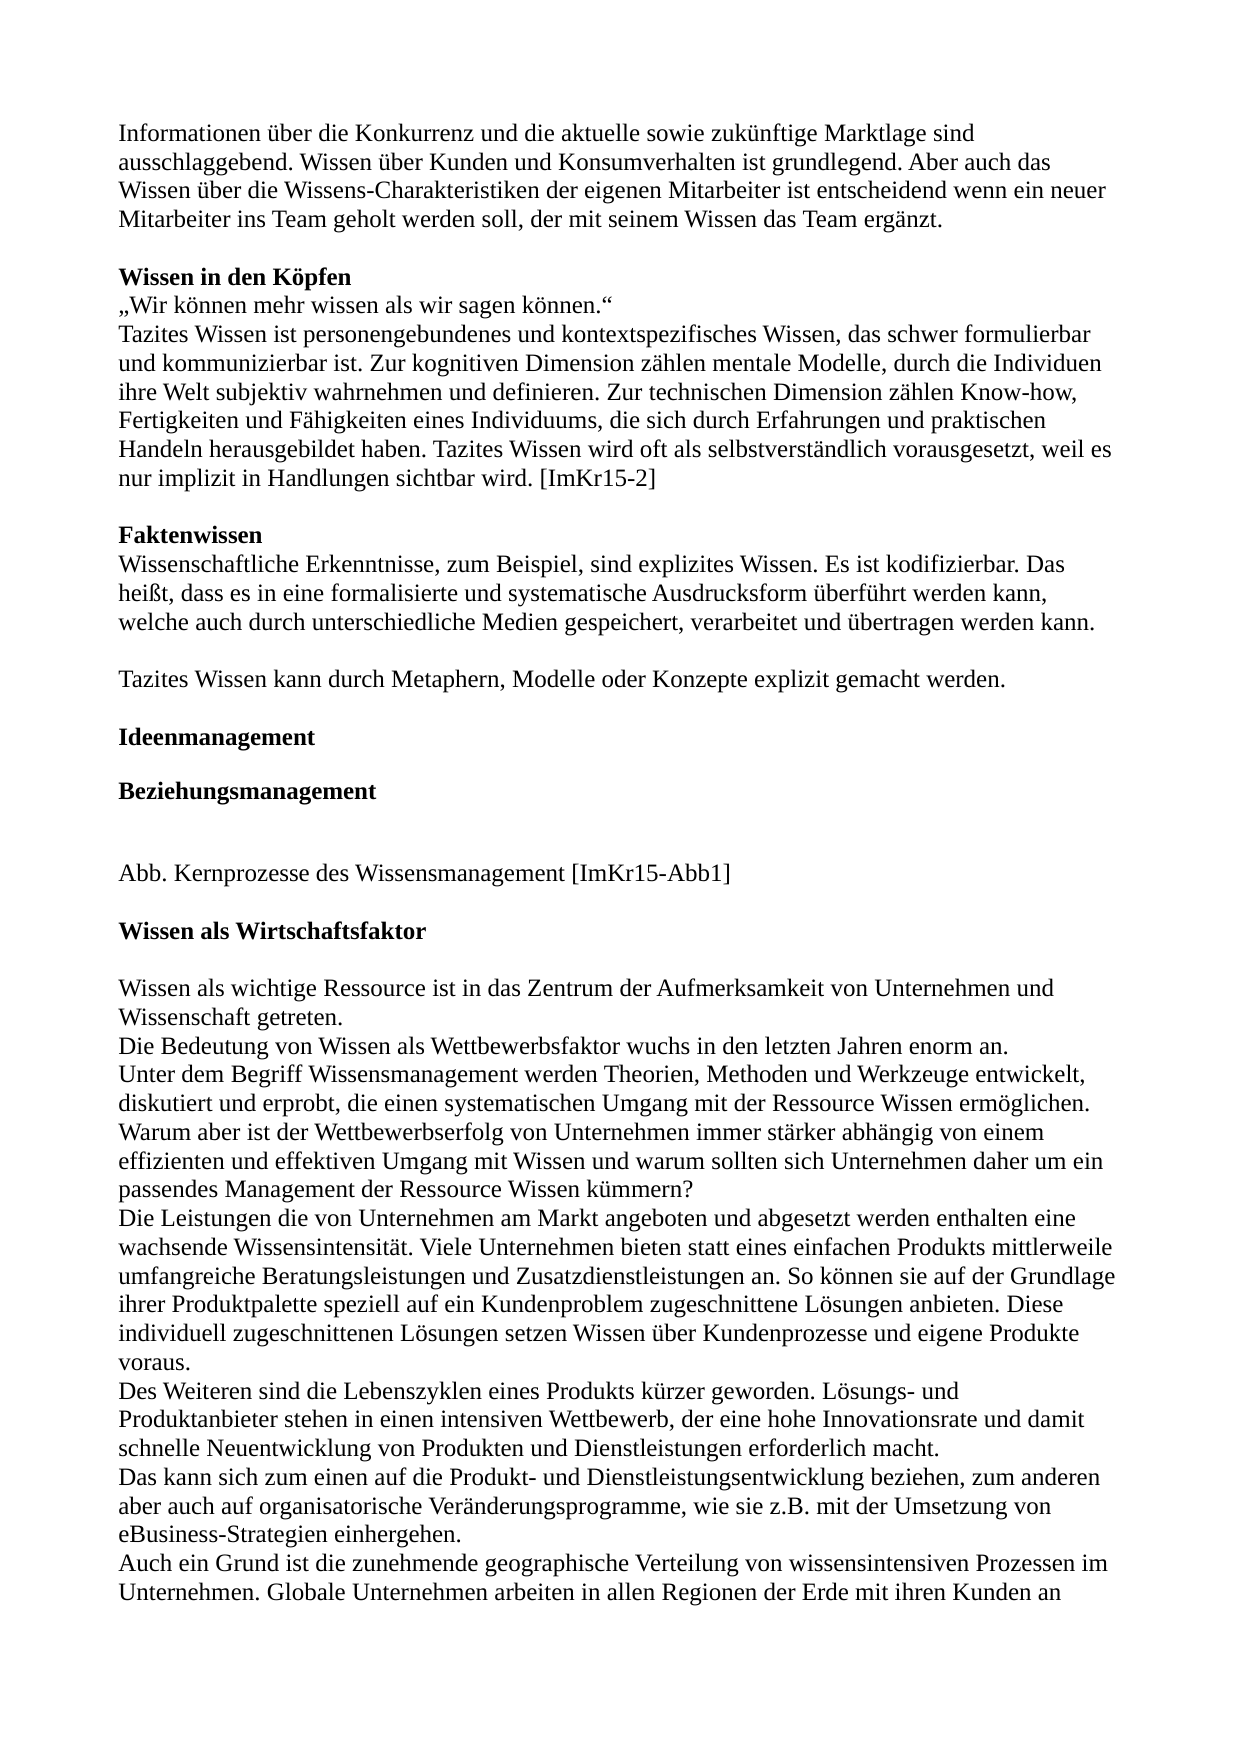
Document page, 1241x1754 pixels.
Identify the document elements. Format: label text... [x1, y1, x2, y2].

text Des Weiteren sind die Lebenszyklen eines Produkts kürzer geworden. Lösungs- und Produktanbieter stehen in einen intensiven Wettbewerb, der eine hohe Innovationsrate und damit [118, 1376, 1122, 1433]
text schnelle Neuentwicklung von Produkten und Dienstleistungen erforderlich macht. [118, 1433, 1122, 1462]
text Auch ein Grund ist die zunehmende geographische Verteilung von wissensintensiven Prozessen im Unternehmen. Globale Unternehmen arbeiten in allen Regionen der Erde mit ihren Kunden an [118, 1548, 1122, 1606]
text Wissen in den Köpfen [118, 262, 1122, 291]
text Die Bedeutung von Wissen als Wettbewerbsfaktor wuchs in den letzten Jahren enorm an. [118, 1031, 1122, 1059]
text Faktenwissen [118, 521, 1122, 549]
text Warum aber ist der Wettbewerbserfolg von Unternehmen immer stärker abhängig von einem effizienten und effektiven Umgang mit Wissen und warum sollten sich Unternehmen daher um ein passendes Management der Ressource Wissen kümmern? [118, 1117, 1122, 1203]
text Tazites Wissen kann durch Metaphern, Modelle oder Konzepte explizit gemacht werden. [118, 664, 1122, 693]
text „Wir können mehr wissen als wir sagen können.“ [118, 291, 1122, 319]
text Beziehungsmanagement [118, 776, 1122, 804]
text Tazites Wissen ist personengebundenes und kontextspezifisches Wissen, das schwer formulierbar und kommunizierbar ist. Zur kognitiven Dimension zählen mentale Modelle, durch die Individuen ihre Welt subjektiv wahrnehmen und definieren. Zur technischen Dimension zählen Know-how, Fertigkeiten und Fähigkeiten eines Individuums, die sich durch Erfahrungen und praktischen Handeln herausgebildet haben. Tazites Wissen wird oft als selbstverständlich vorausgesetzt, weil es nur implizit in Handlungen sichtbar wird. [ImKr15-2] [118, 319, 1122, 492]
text Informationen über die Konkurrenz und die aktuelle sowie zukünftige Marktlage sind ausschlaggebend. Wissen über Kunden und Konsumverhalten ist grundlegend. Aber auch das Wissen über die Wissens-Charakteristiken der eigenen Mitarbeiter ist entscheidend wenn ein neuer Mitarbeiter ins Team geholt werden soll, der mit seinem Wissen das Team ergänzt. [118, 118, 1122, 233]
text Ideenmanagement [118, 722, 1122, 751]
text Wissen als Wirtschaftsfaktor [118, 916, 1122, 944]
text Wissenschaftliche Erkenntnisse, zum Beispiel, sind explizites Wissen. Es ist kodifizierbar. Das heißt, dass es in eine formalisierte und systematische Ausdrucksform überführt werden kann, welche auch durch unterschiedliche Medien gespeichert, verarbeitet und übertragen werden kann. [118, 549, 1122, 636]
text Abb. Kernprozesse des Wissensmanagement [ImKr15-Abb1] [118, 858, 1122, 887]
text Wissen als wichtige Ressource ist in das Zentrum der Aufmerksamkeit von Unternehmen und Wissenschaft getreten. [118, 973, 1122, 1031]
text Das kann sich zum einen auf die Produkt- und Dienstleistungsentwicklung beziehen, zum anderen aber auch auf organisatorische Veränderungsprogramme, wie sie z.B. mit der Umsetzung von eBusiness-Strategien einhergehen. [118, 1462, 1122, 1548]
text Die Leistungen die von Unternehmen am Markt angeboten und abgesetzt werden enthalten eine wachsende Wissensintensität. Viele Unternehmen bieten statt eines einfachen Produkts mittlerweile umfangreiche Beratungsleistungen und Zusatzdienstleistungen an. So können sie auf der Grundlage ihrer Produktpalette speziell auf ein Kundenproblem zugeschnittene Lösungen anbieten. Diese individuell zugeschnittenen Lösungen setzen Wissen über Kundenprozesse und eigene Produkte voraus. [118, 1203, 1122, 1376]
text Unter dem Begriff Wissensmanagement werden Theorien, Methoden und Werkzeuge entwickelt, diskutiert und erprobt, die einen systematischen Umgang mit der Ressource Wissen ermöglichen. [118, 1059, 1122, 1117]
